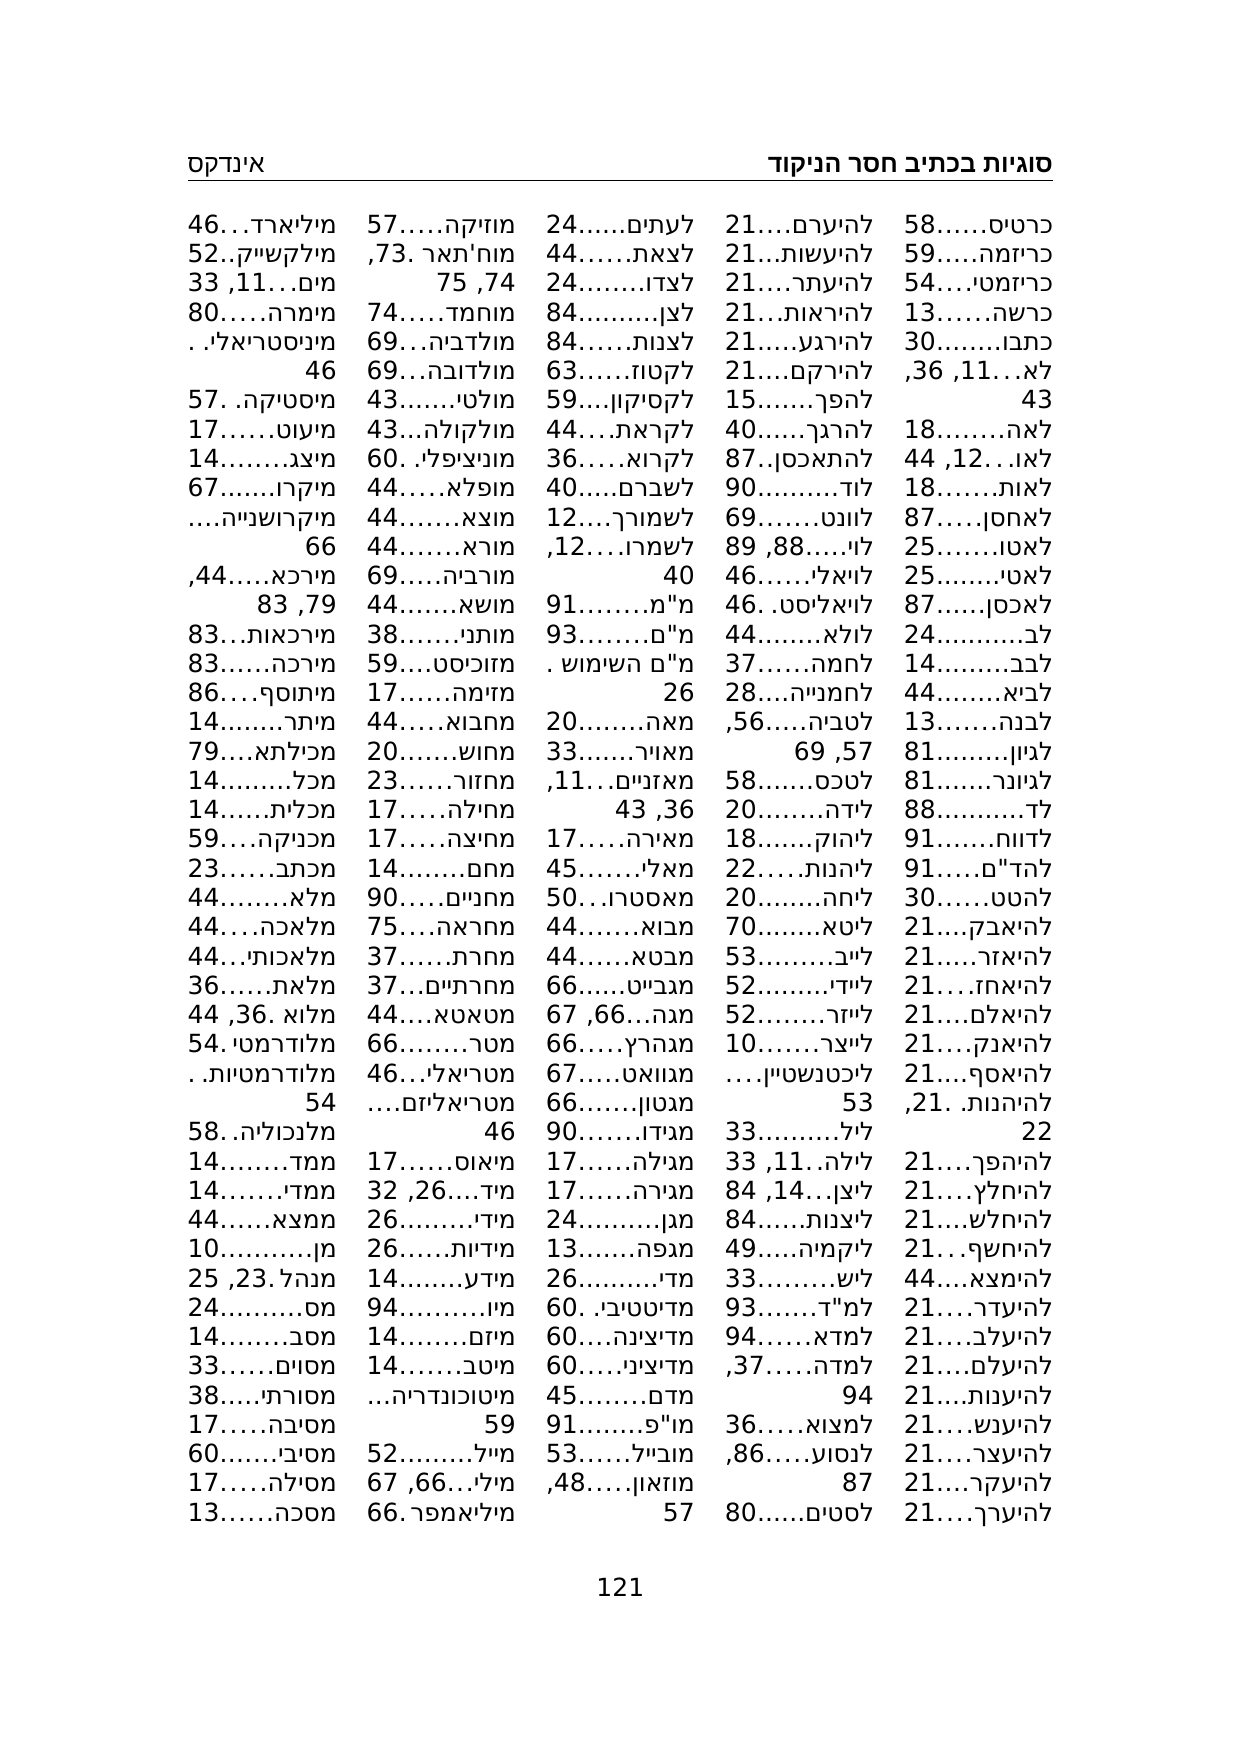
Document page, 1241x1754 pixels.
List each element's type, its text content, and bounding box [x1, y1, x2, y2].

text מיעוט 17 [187, 415, 337, 444]
text מילקשייק 52 [187, 239, 337, 268]
text מחילה 17 [367, 795, 516, 825]
text כריזמה 59 [904, 239, 1053, 268]
text מו"פ 91 [546, 1410, 695, 1439]
text לשמרו 12, 40 [546, 532, 695, 591]
text להיאזר 21 [904, 942, 1053, 971]
text מדיצינה 60 [546, 1322, 695, 1352]
text מאירה 17 [546, 825, 695, 854]
text לצנות 84 [546, 327, 695, 356]
text מגטון 66 [546, 1088, 695, 1117]
text להיאסף 21 [904, 1059, 1053, 1088]
text מידיות 26 [367, 1234, 516, 1264]
text לדווח 91 [904, 825, 1053, 854]
text כרטיס 58 [904, 210, 1053, 239]
text לוונט 69 [725, 503, 874, 532]
text מאלי 45 [546, 854, 695, 883]
text לטביה 56, 57, 69 [725, 708, 874, 766]
text מלאכותי 44 [187, 942, 337, 971]
text מכניקה 59 [187, 825, 337, 854]
text מיאוס 17 [367, 1147, 516, 1176]
text לייזר 52 [725, 1000, 874, 1029]
text מלודרמטי 54 [187, 1029, 337, 1059]
text מאזניים 11, 36, 43 [546, 766, 695, 825]
text מסיבה 17 [187, 1410, 337, 1439]
text לעתים 24 [546, 210, 695, 239]
text לקראת 44 [546, 415, 695, 444]
text להיעדר 21 [904, 1293, 1053, 1322]
text מיקרושנייה 66 [187, 503, 337, 561]
text להד"ם 91 [904, 854, 1053, 883]
text לשמורך 12 [546, 503, 695, 532]
text לצדו 24 [546, 268, 695, 298]
text מגוואט 67 [546, 1059, 695, 1088]
text מ"ם השימוש 26 [546, 649, 695, 708]
text לב 24 [904, 620, 1053, 649]
text מלודרמטיות 54 [187, 1059, 337, 1117]
text מיליארד 46 [187, 210, 337, 239]
text לקרוא 36 [546, 444, 695, 473]
text מותני 38 [367, 620, 516, 649]
text כרשה 13 [904, 298, 1053, 327]
text להיעשות 21 [725, 239, 874, 268]
text מלאת 36 [187, 971, 337, 1000]
text מגן 24 [546, 1205, 695, 1234]
text לבנה 13 [904, 708, 1053, 737]
text להיהפך 21 [904, 1147, 1053, 1176]
text מחראה 75 [367, 912, 516, 942]
text מיתר 14 [187, 708, 337, 737]
text מוזיקה 57 [367, 210, 516, 239]
text להיערך 21 [904, 1498, 1053, 1527]
text להיאנק 21 [904, 1029, 1053, 1059]
text מחרתיים 37 [367, 971, 516, 1000]
text לחמה 37 [725, 649, 874, 678]
text מאסטרו 50 [546, 883, 695, 912]
text לויאלי 46 [725, 561, 874, 591]
text מחזור 23 [367, 766, 516, 795]
text מיד 26, 32 [367, 1176, 516, 1205]
text מכתב 23 [187, 854, 337, 883]
text מאה 20 [546, 708, 695, 737]
text מגידו 90 [546, 1117, 695, 1147]
text לויאליסט 46 [725, 591, 874, 620]
text מיניסטריאלי 46 [187, 327, 337, 386]
text להיעלב 21 [904, 1322, 1053, 1352]
text מיתוסף 86 [187, 678, 337, 708]
text מס 24 [187, 1293, 337, 1322]
text לאות 18 [904, 473, 1053, 503]
text למצוא 36 [725, 1410, 874, 1439]
text להיחלץ 21 [904, 1176, 1053, 1205]
text מירכא 44, 79, 83 [187, 561, 337, 620]
text להתאכסן 87 [725, 444, 874, 473]
text כתבו 30 [904, 327, 1053, 356]
text לנסוע 86, 87 [725, 1439, 874, 1498]
text מטאטא 44 [367, 1000, 516, 1029]
text ממצא 44 [187, 1205, 337, 1234]
text מגה 66, 67 [546, 1000, 695, 1029]
text לצאת 44 [546, 239, 695, 268]
text מדיציני 60 [546, 1352, 695, 1381]
text מזימה 17 [367, 678, 516, 708]
text מטריאליזם 46 [367, 1088, 516, 1147]
text להיענש 21 [904, 1410, 1053, 1439]
text מובייל 53 [546, 1439, 695, 1469]
text מים 11, 33 [187, 268, 337, 298]
text ליידי 52 [725, 971, 874, 1000]
text מחניים 90 [367, 883, 516, 912]
text מגבייט 66 [546, 971, 695, 1000]
text לא 11, 36, 43 [904, 356, 1053, 415]
text מדי 26 [546, 1264, 695, 1293]
text להיחלש 21 [904, 1205, 1053, 1234]
text מחם 14 [367, 854, 516, 883]
text מלוא 36, 44 [187, 1000, 337, 1029]
text לצן 84 [546, 298, 695, 327]
text לוי 88, 89 [725, 532, 874, 561]
text מיליאמפר 66 [367, 1498, 516, 1527]
text מזוכיסט 59 [367, 649, 516, 678]
text ליש 33 [725, 1264, 874, 1293]
text מיזם 14 [367, 1322, 516, 1352]
text ליהנות 22 [725, 854, 874, 883]
text מחיצה 17 [367, 825, 516, 854]
text מכילתא 79 [187, 737, 337, 766]
text מורביה 69 [367, 561, 516, 591]
text להיהנות 21, 22 [904, 1088, 1053, 1147]
text מ"ם 93 [546, 620, 695, 649]
text להיחשף 21 [904, 1234, 1053, 1264]
text ליחה 20 [725, 883, 874, 912]
text להיעצר 21 [904, 1439, 1053, 1469]
text לאכסן 87 [904, 591, 1053, 620]
text מאויר 33 [546, 737, 695, 766]
text לילה 11, 33 [725, 1147, 874, 1176]
text למדא 94 [725, 1322, 874, 1352]
text מוחמד 74 [367, 298, 516, 327]
text מירכאות 83 [187, 620, 337, 649]
text לד 88 [904, 795, 1053, 825]
text מוניציפלי 60 [367, 444, 516, 473]
text לוד 90 [725, 473, 874, 503]
text מלא 44 [187, 883, 337, 912]
text מידי 26 [367, 1205, 516, 1234]
text להיעקר 21 [904, 1469, 1053, 1498]
text מירכה 83 [187, 649, 337, 678]
text להירגע 21 [725, 327, 874, 356]
text מן 10 [187, 1234, 337, 1264]
text לסטים 80 [725, 1498, 874, 1527]
text להימצא 44 [904, 1264, 1053, 1293]
text מגפה 13 [546, 1234, 695, 1264]
text מחוש 20 [367, 737, 516, 766]
text מסילה 17 [187, 1469, 337, 1498]
text להפך 15 [725, 386, 874, 415]
text מגירה 17 [546, 1176, 695, 1205]
text מורא 44 [367, 532, 516, 561]
text לידה 20 [725, 795, 874, 825]
text מסכה 13 [187, 1498, 337, 1527]
text מכלית 14 [187, 795, 337, 825]
text ליל 33 [725, 1117, 874, 1147]
text מיקרו 67 [187, 473, 337, 503]
text לגיון 81 [904, 737, 1053, 766]
text להיראות 21 [725, 298, 874, 327]
text מדם 45 [546, 1381, 695, 1410]
text מושא 44 [367, 591, 516, 620]
text למדה 37, 94 [725, 1352, 874, 1410]
text מייל 52 [367, 1439, 516, 1469]
text מימרה 80 [187, 298, 337, 327]
text להטט 30 [904, 883, 1053, 912]
text ממד 14 [187, 1147, 337, 1176]
text לגיונר 81 [904, 766, 1053, 795]
text להיענות 21 [904, 1381, 1053, 1410]
text מטריאלי 46 [367, 1059, 516, 1088]
text לאו 12, 44 [904, 444, 1053, 473]
text מנהל 23, 25 [187, 1264, 337, 1293]
text מוח'תאר 73, 74, 75 [367, 239, 516, 298]
text מבטא 44 [546, 942, 695, 971]
text מסורתי 38 [187, 1381, 337, 1410]
text לטכס 58 [725, 766, 874, 795]
text לאטו 25 [904, 532, 1053, 561]
text לקסיקון 59 [546, 386, 695, 415]
text מחרת 37 [367, 942, 516, 971]
text מדיטטיבי 60 [546, 1293, 695, 1322]
text להירקם 21 [725, 356, 874, 386]
text לחמנייה 28 [725, 678, 874, 708]
text לבב 14 [904, 649, 1053, 678]
text מיטוכונדריה 59 [367, 1381, 516, 1439]
text לייב 53 [725, 942, 874, 971]
text מולדובה 69 [367, 356, 516, 386]
text מ"מ 91 [546, 591, 695, 620]
text מסב 14 [187, 1322, 337, 1352]
text ליצנות 84 [725, 1205, 874, 1234]
text לאחסן 87 [904, 503, 1053, 532]
text לייצר 10 [725, 1029, 874, 1059]
text לאטי 25 [904, 561, 1053, 591]
text להיאבק 21 [904, 912, 1053, 942]
text ממדי 14 [187, 1176, 337, 1205]
text להיעלם 21 [904, 1352, 1053, 1381]
text לשברם 40 [546, 473, 695, 503]
text מחבוא 44 [367, 708, 516, 737]
text כריזמטי 54 [904, 268, 1053, 298]
text ליקמיה 49 [725, 1234, 874, 1264]
text מולקולה 43 [367, 415, 516, 444]
text מגילה 17 [546, 1147, 695, 1176]
text מיסטיקה 57 [187, 386, 337, 415]
text מלאכה 44 [187, 912, 337, 942]
text מיו 94 [367, 1293, 516, 1322]
text להיאלם 21 [904, 1000, 1053, 1029]
text לולא 44 [725, 620, 874, 649]
text לקטוז 63 [546, 356, 695, 386]
text מוזאון 48, 57 [546, 1469, 695, 1527]
text לביא 44 [904, 678, 1053, 708]
text מלנכוליה 58 [187, 1117, 337, 1147]
text מופלא 44 [367, 473, 516, 503]
text מיטב 14 [367, 1352, 516, 1381]
text מבוא 44 [546, 912, 695, 942]
text להיעתר 21 [725, 268, 874, 298]
text מסוים 33 [187, 1352, 337, 1381]
text להיאחז 21 [904, 971, 1053, 1000]
text מוצא 44 [367, 503, 516, 532]
text מגהרץ 66 [546, 1029, 695, 1059]
text ליטא 70 [725, 912, 874, 942]
text ליהוק 18 [725, 825, 874, 854]
text לאה 18 [904, 415, 1053, 444]
text למ"ד 93 [725, 1293, 874, 1322]
text מולטי 43 [367, 386, 516, 415]
text ליכטנשטיין 53 [725, 1059, 874, 1117]
text ליצן 14, 84 [725, 1176, 874, 1205]
text מילי 66, 67 [367, 1469, 516, 1498]
text מולדביה 69 [367, 327, 516, 356]
text מידע 14 [367, 1264, 516, 1293]
text להיערם 21 [725, 210, 874, 239]
text מכל 14 [187, 766, 337, 795]
text מטר 66 [367, 1029, 516, 1059]
text להרגך 40 [725, 415, 874, 444]
text מיצג 14 [187, 444, 337, 473]
text מסיבי 60 [187, 1439, 337, 1469]
